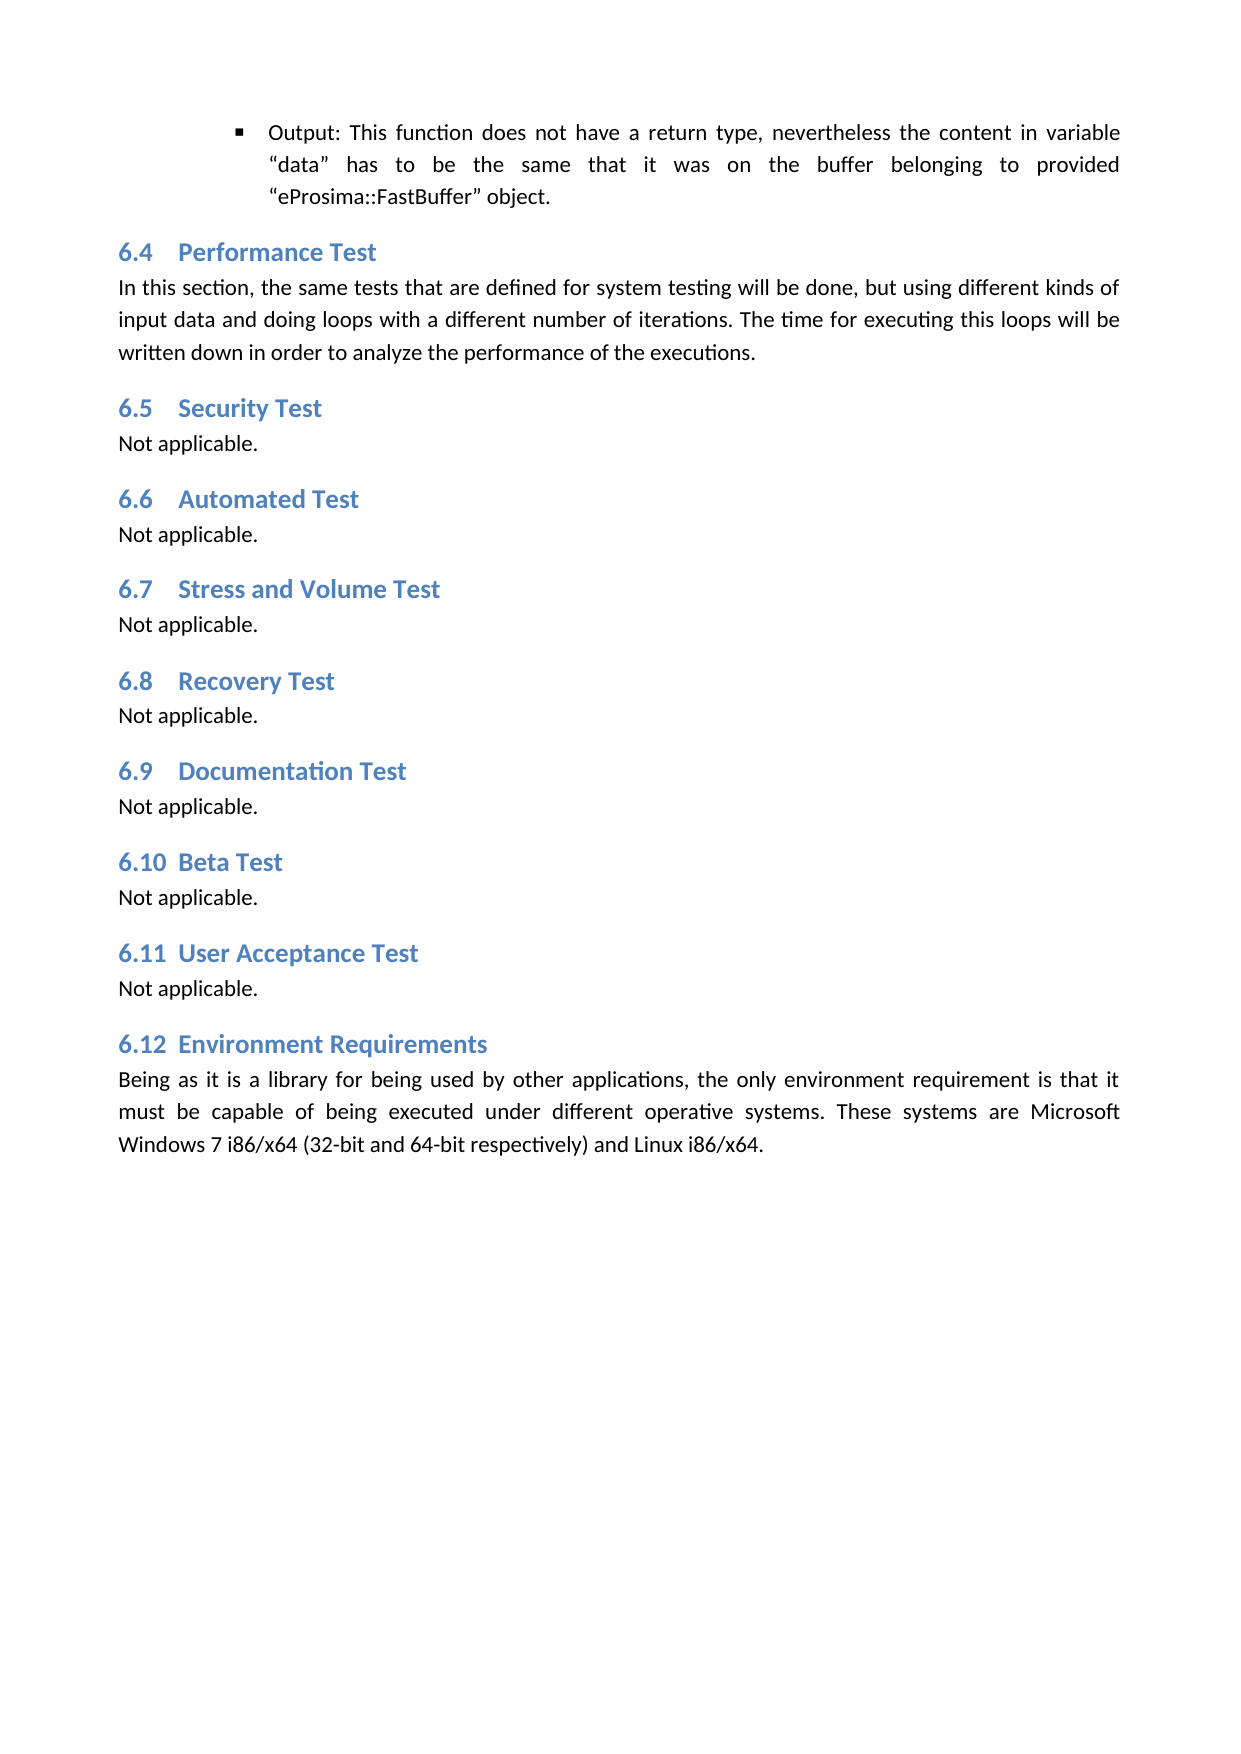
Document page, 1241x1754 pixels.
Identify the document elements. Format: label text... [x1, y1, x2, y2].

subtitle User Acceptance Test [118, 936, 1122, 969]
text Not applicable. [118, 611, 1122, 639]
text Not applicable. [118, 520, 1122, 548]
subtitle Recovery Test [118, 664, 1122, 697]
text Not applicable. [118, 883, 1122, 911]
subtitle Documentation Test [118, 754, 1122, 788]
list Output: This function does not have a return type, nevertheless the content in variable “data” has to be the same that it was on the buffer belonging to provided “eProsima::FastBuffer” object. [231, 118, 1122, 211]
text Not applicable. [118, 974, 1122, 1002]
text Being as it is a library for being used by other applications, the only environment requirement is that it must be capable of being executed under different operative systems. These systems are Microsoft Windows 7 i86/x64 (32-bit and 64-bit respectively) and Linux i86/x64. [118, 1065, 1122, 1158]
text In this section, the same tests that are defined for system testing will be done, but using different kinds of input data and doing loops with a different number of iterations. The time for executing this loops will be written down in order to analyze the performance of the executions. [118, 273, 1122, 366]
subtitle Performance Test [118, 236, 1122, 268]
text Not applicable. [118, 702, 1122, 729]
subtitle Environment Requirements [118, 1027, 1122, 1060]
subtitle Stress and Volume Test [118, 573, 1122, 606]
subtitle Security Test [118, 391, 1122, 424]
subtitle Beta Test [118, 846, 1122, 878]
text Not applicable. [118, 429, 1122, 457]
subtitle Automated Test [118, 482, 1122, 515]
text Not applicable. [118, 792, 1122, 821]
